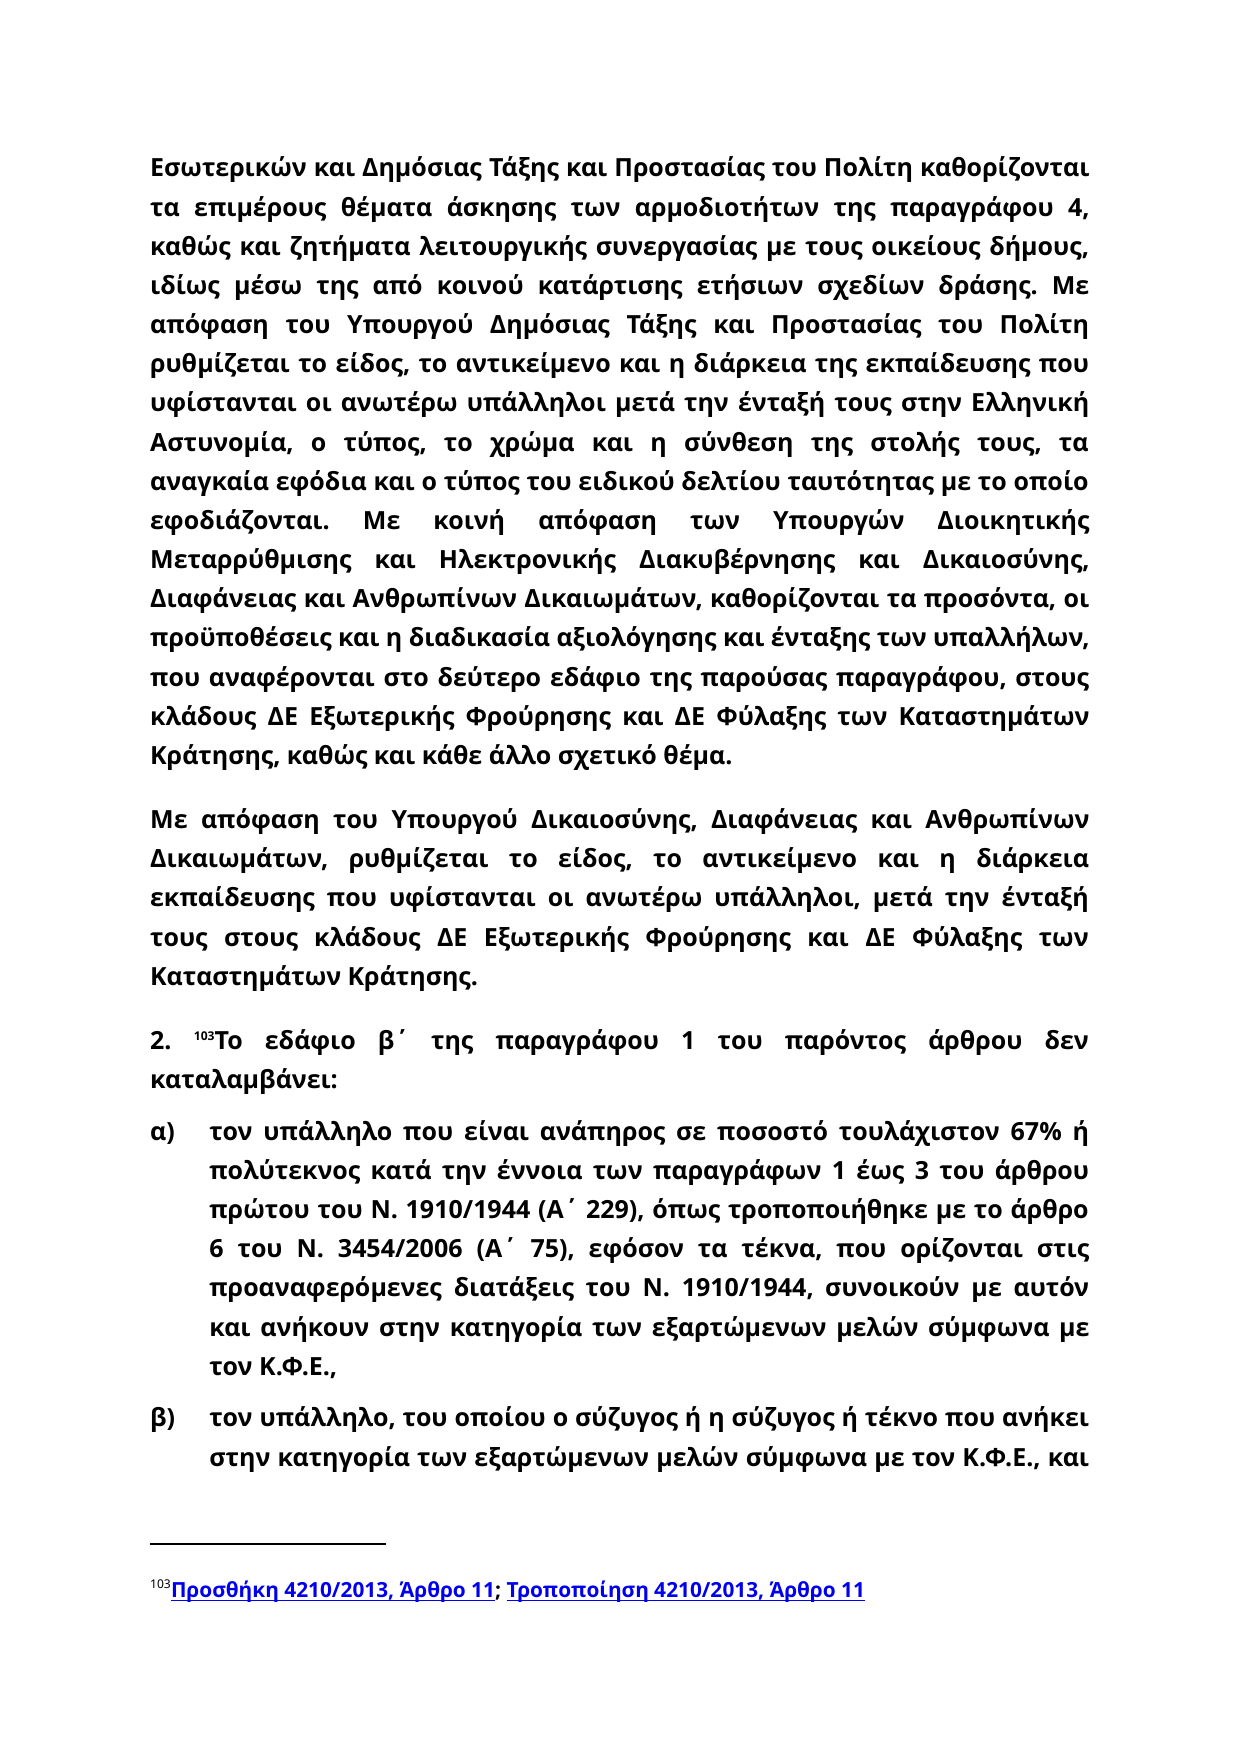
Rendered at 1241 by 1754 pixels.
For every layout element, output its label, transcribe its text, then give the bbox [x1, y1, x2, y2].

list β) τον υπάλληλο, του οποίου ο σύζυγος ή η σύζυγος ή τέκνο που ανήκει στην κατηγορία των εξαρτώμενων μελών σύμφωνα με τον Κ.Φ.Ε., και [150, 1400, 1090, 1473]
text Εσωτερικών και Δημόσιας Τάξης και Προστασίας του Πολίτη καθορίζονται τα επιμέρους θέματα άσκησης των αρμοδιοτήτων της παραγράφου 4, καθώς και ζητήματα λειτουργικής συνεργασίας με τους οικείους δήμους, ιδίως μέσω της από κοινού κατάρτισης ετήσιων σχεδίων δράσης. Με απόφαση του Υπουργού Δημόσιας Τάξης και Προστασίας του Πολίτη ρυθμίζεται το είδος, το αντικείμενο και η διάρκεια της εκπαίδευσης που υφίστανται οι ανωτέρω υπάλληλοι μετά την ένταξή τους στην Ελληνική Αστυνομία, ο τύπος, το χρώμα και η σύνθεση της στολής τους, τα αναγκαία εφόδια και ο τύπος του ειδικού δελτίου ταυτότητας με το οποίο εφοδιάζονται. Με κοινή απόφαση των Υπουργών Διοικητικής Μεταρρύθμισης και Ηλεκτρονικής Διακυβέρνησης και Δικαιοσύνης, Διαφάνειας και Ανθρωπίνων Δικαιωμάτων, καθορίζονται τα προσόντα, οι προϋποθέσεις και η διαδικασία αξιολόγησης και ένταξης των υπαλλήλων, που αναφέρονται στο δεύτερο εδάφιο της παρούσας παραγράφου, στους κλάδους ΔΕ Εξωτερικής Φρούρησης και ΔΕ Φύλαξης των Καταστημάτων Κράτησης, καθώς και κάθε άλλο σχετικό θέμα. [150, 150, 1090, 772]
text Προσθήκη 4210/2013, Άρθρο 11; Τροποποίηση 4210/2013, Άρθρο 11 [150, 1576, 1090, 1604]
text Με απόφαση του Υπουργού Δικαιοσύνης, Διαφάνειας και Ανθρωπίνων Δικαιωμάτων, ρυθμίζεται το είδος, το αντικείμενο και η διάρκεια εκπαίδευσης που υφίστανται οι ανωτέρω υπάλληλοι, μετά την ένταξή τους στους κλάδους ΔΕ Εξωτερικής Φρούρησης και ΔΕ Φύλαξης των Καταστημάτων Κράτησης. [150, 802, 1090, 992]
list α) τον υπάλληλο που είναι ανάπηρος σε ποσοστό τουλάχιστον 67% ή πολύτεκνος κατά την έννοια των παραγράφων 1 έως 3 του άρθρου πρώτου του Ν. 1910/1944 (Α΄ 229), όπως τροποποιήθηκε με το άρθρο 6 του Ν. 3454/2006 (Α΄ 75), εφόσον τα τέκνα, που ορίζονται στις προαναφερόμενες διατάξεις του Ν. 1910/1944, συνοικούν με αυτόν και ανήκουν στην κατηγορία των εξαρτώμενων μελών σύμφωνα με τον Κ.Φ.Ε., [150, 1113, 1090, 1382]
text 2. Το εδάφιο β΄ της παραγράφου 1 του παρόντος άρθρου δεν καταλαμβάνει: [150, 1022, 1090, 1096]
